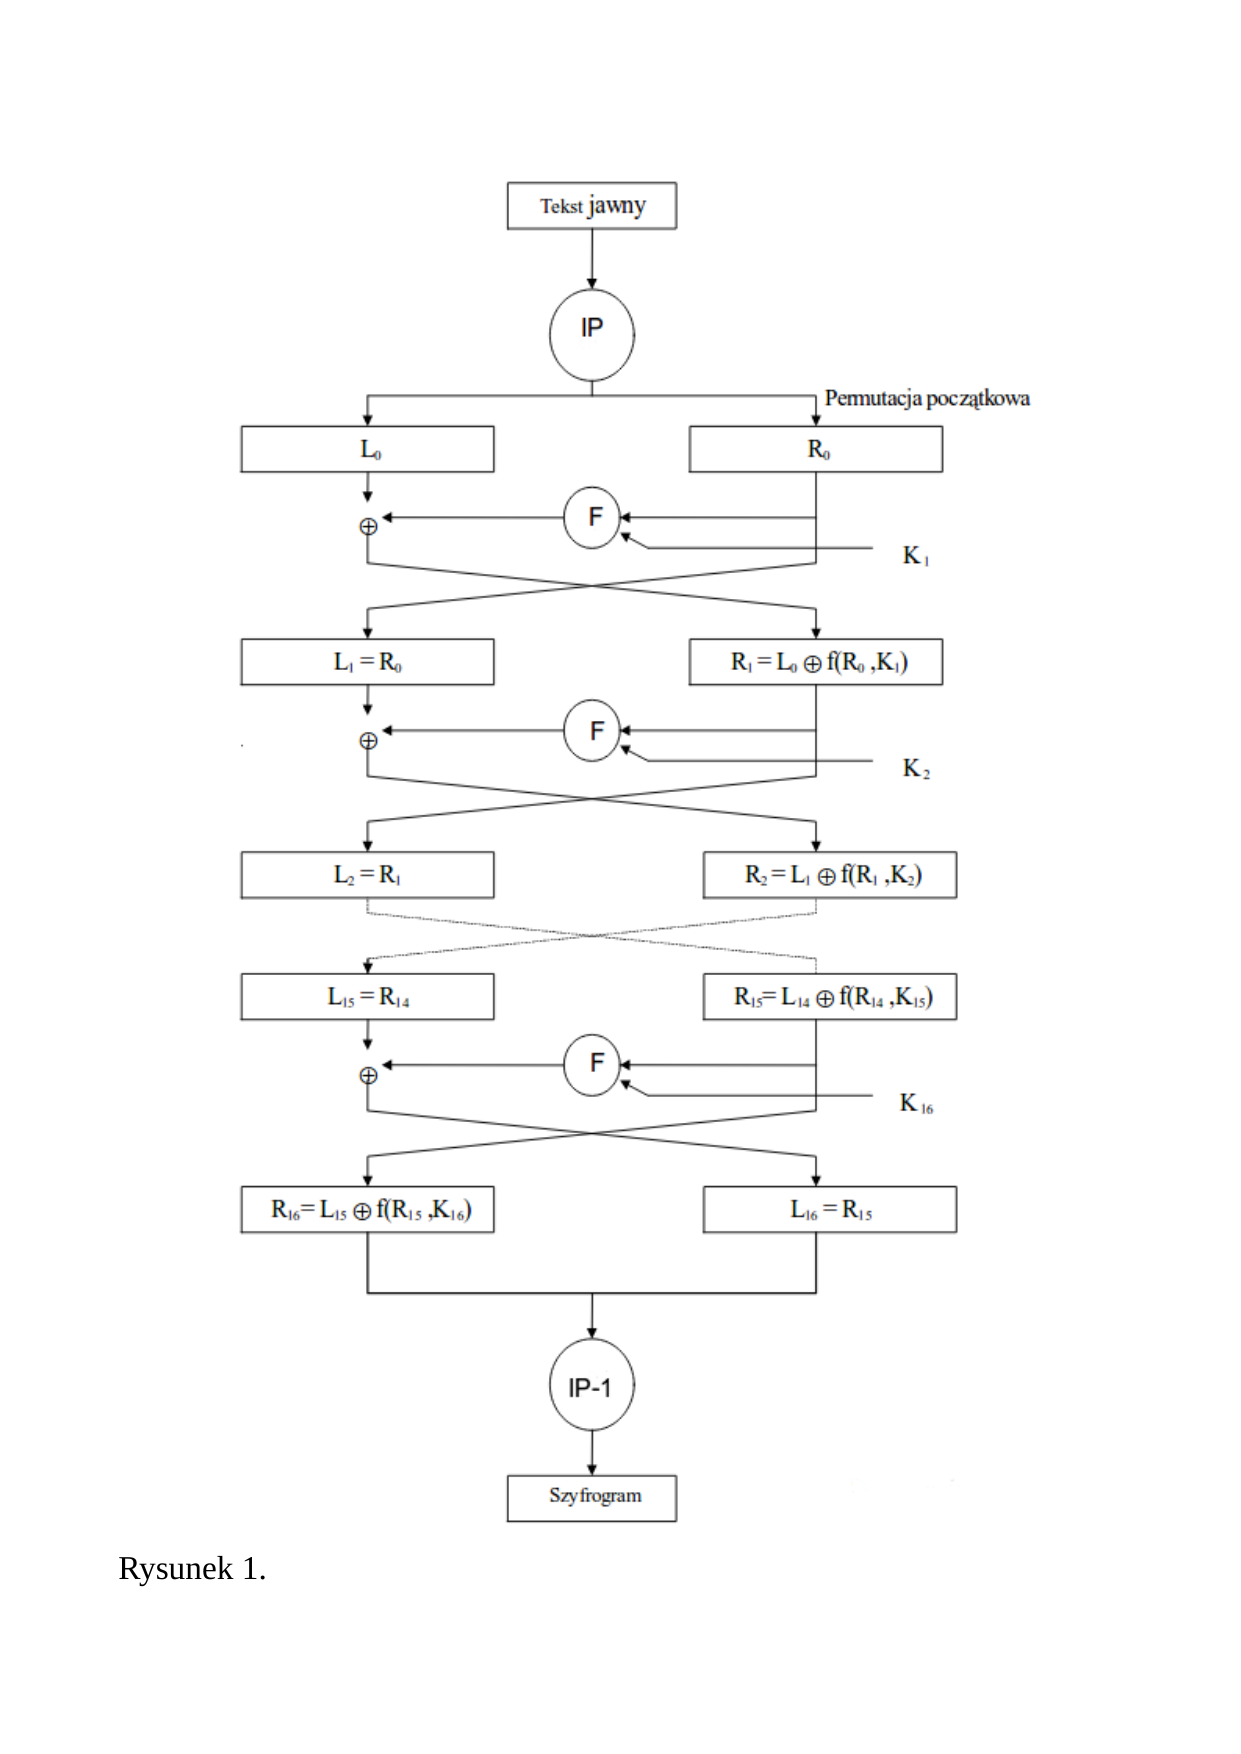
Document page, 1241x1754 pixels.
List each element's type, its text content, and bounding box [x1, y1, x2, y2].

picture [143, 146, 1097, 1549]
text Rysunek 1. [118, 1549, 1122, 1587]
